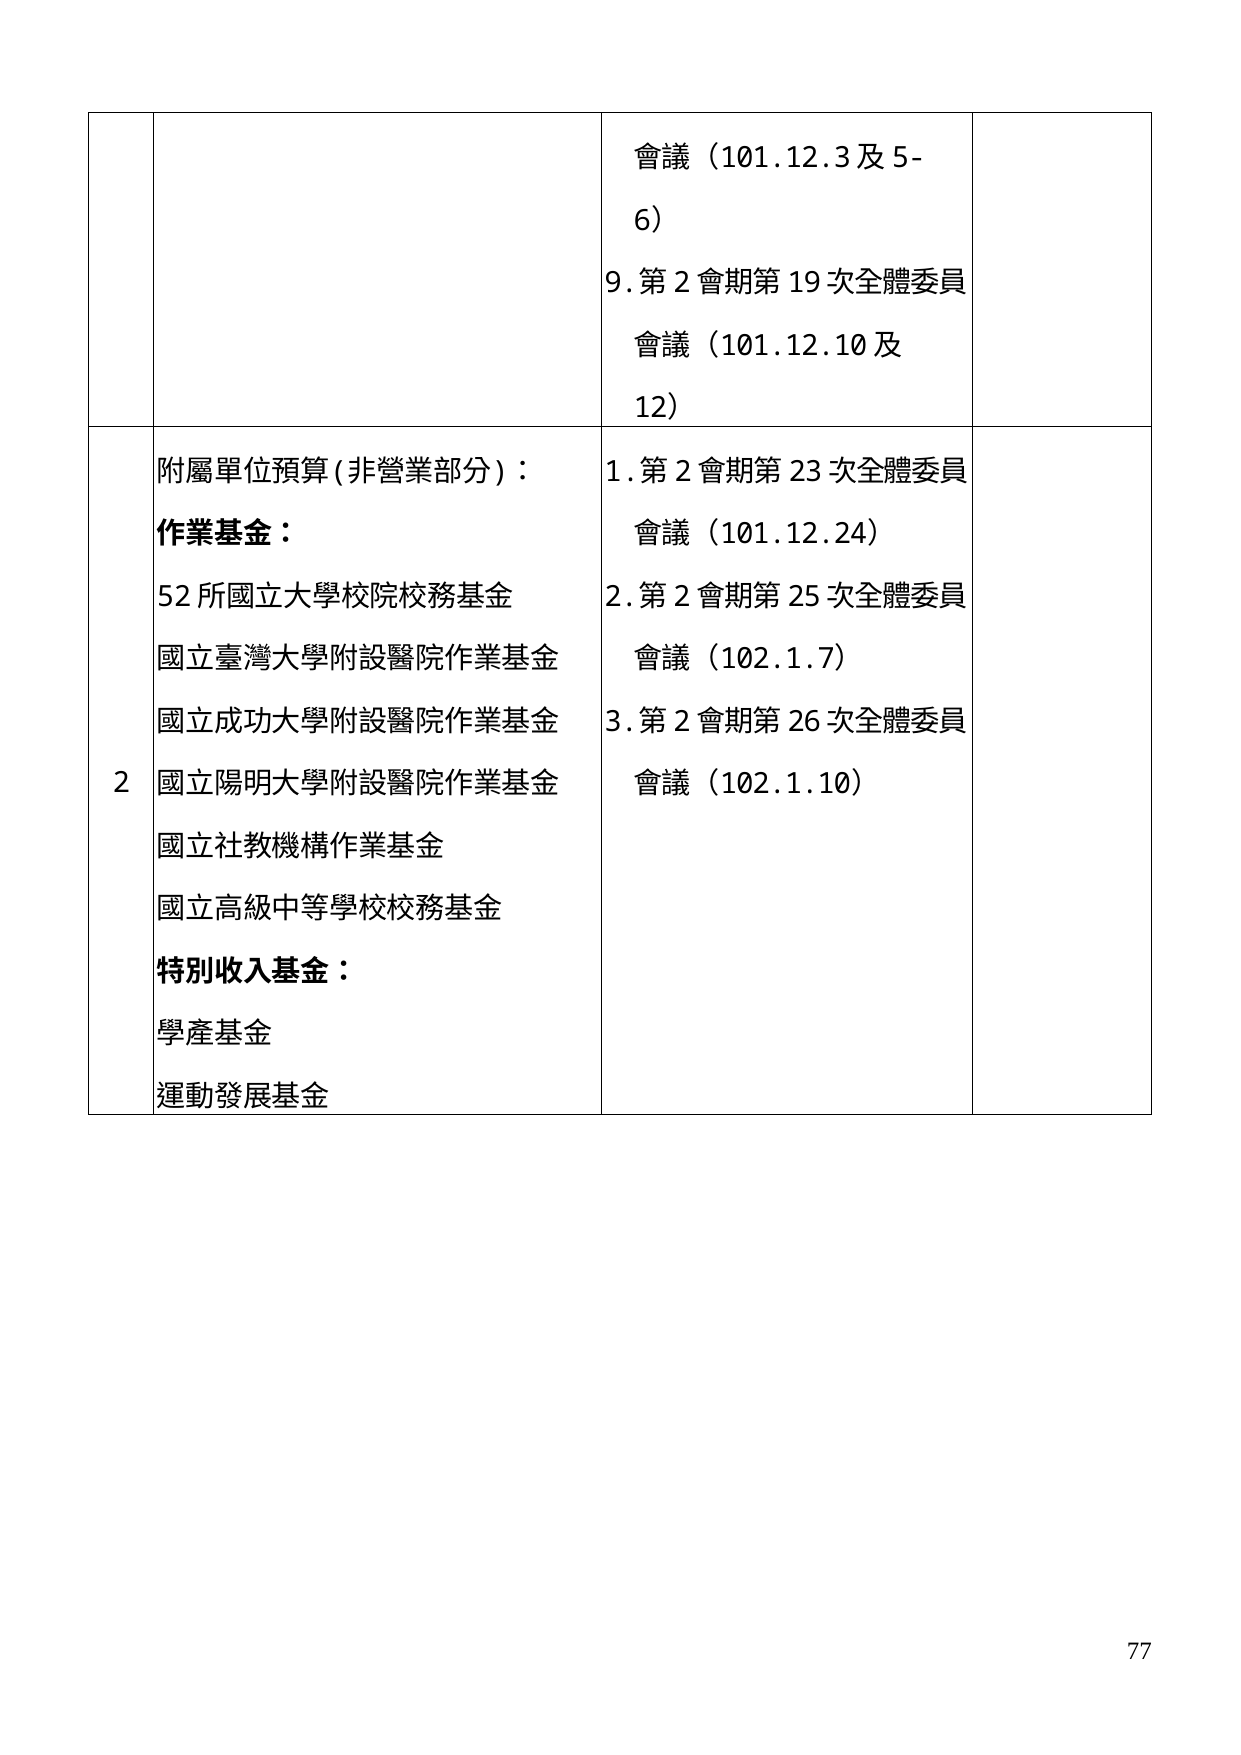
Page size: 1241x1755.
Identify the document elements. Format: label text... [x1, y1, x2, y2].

table_cell [89, 427, 153, 1114]
table_cell 附屬單位預算(非營業部分)： 作業基金： 52所國立大學校院校務基金 國立臺灣大學附設醫院作業基金 國立成功大學附設醫院作業基金 國立陽明大學附設醫院作業基金 國立社教機構作業基金 國立高級中等學校校務基金 特別收入基金： 學產基金 運動發展基金 [154, 427, 601, 1114]
table_cell 會議（101.12.3及5-6） 9.第2會期第19次全體委員會議（101.12.10及12） [602, 113, 972, 426]
table_cell [154, 113, 601, 426]
table_cell [89, 113, 153, 426]
table_cell [973, 113, 1151, 426]
table_cell [973, 427, 1151, 1114]
table_cell 1.第2會期第23次全體委員會議（101.12.24） 2.第2會期第25次全體委員會議（102.1.7） 3.第2會期第26次全體委員會議（102.1.10） [602, 427, 972, 1114]
